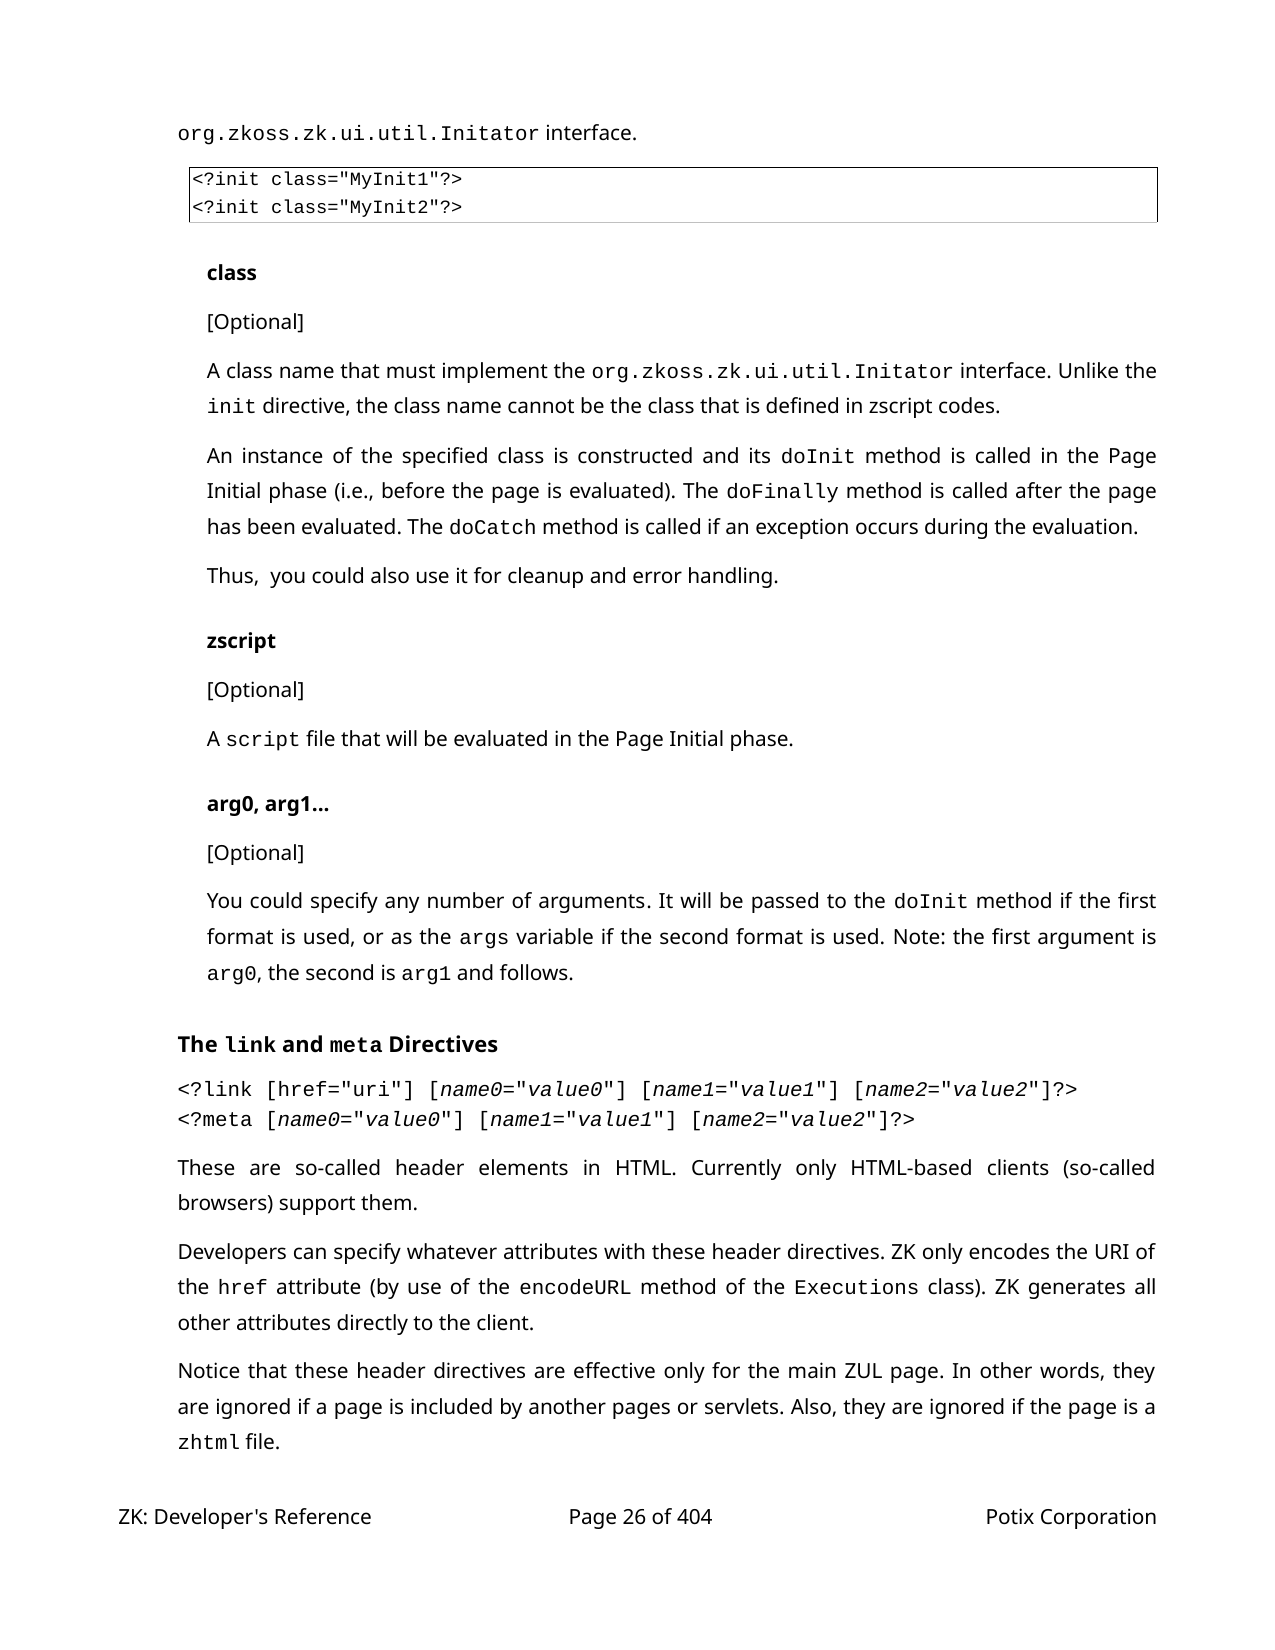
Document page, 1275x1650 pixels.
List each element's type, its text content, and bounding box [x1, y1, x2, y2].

subtitle arg0, arg1... [207, 789, 1157, 817]
text [Optional] [207, 838, 1157, 866]
text <?init class="MyInit1"?> [190, 168, 1157, 192]
text An instance of the specified class is constructed and its doInit method is called in the Page Initial phase (i.e., before the page is evaluated). The doFinally method is called after the page has been evaluated. The doCatch method is called if an exception occurs during the evaluation. [207, 441, 1157, 540]
text <?init class="MyInit2"?> [190, 194, 1157, 222]
text Developers can specify whatever attributes with these header directives. ZK only encodes the URI of the href attribute (by use of the encodeURL method of the Executions class). ZK generates all other attributes directly to the client. [177, 1237, 1157, 1336]
text [Optional] [207, 307, 1157, 336]
text [Optional] [207, 675, 1157, 703]
text org.zkoss.zk.ui.util.Initator interface. [177, 118, 1157, 147]
subtitle The link and meta Directives [177, 1029, 1157, 1059]
text Thus, you could also use it for cleanup and error handling. [207, 561, 1157, 589]
text Notice that these header directives are effective only for the main ZUL page. In other words, they are ignored if a page is included by another pages or servlets. Also, they are ignored if the page is a zhtml file. [177, 1357, 1157, 1456]
text These are so-called header elements in HTML. Currently only HTML-based clients (so-called browsers) support them. [177, 1153, 1157, 1216]
subtitle class [207, 258, 1157, 287]
text <?link [href="uri"] [name0="value0"] [name1="value1"] [name2="value2"]?> <?meta [name0="value0"] [name1="value1"] [name2="value2"]?> [177, 1079, 1157, 1132]
text You could specify any number of arguments. It will be passed to the doInit method if the first format is used, or as the args variable if the second format is used. Note: the first argument is arg0, the second is arg1 and follows. [207, 887, 1157, 986]
text A class name that must implement the org.zkoss.zk.ui.util.Initator interface. Unlike the init directive, the class name cannot be the class that is defined in zscript codes. [207, 356, 1157, 420]
subtitle zscript [207, 626, 1157, 654]
text A script file that will be evaluated in the Page Initial phase. [207, 724, 1157, 752]
